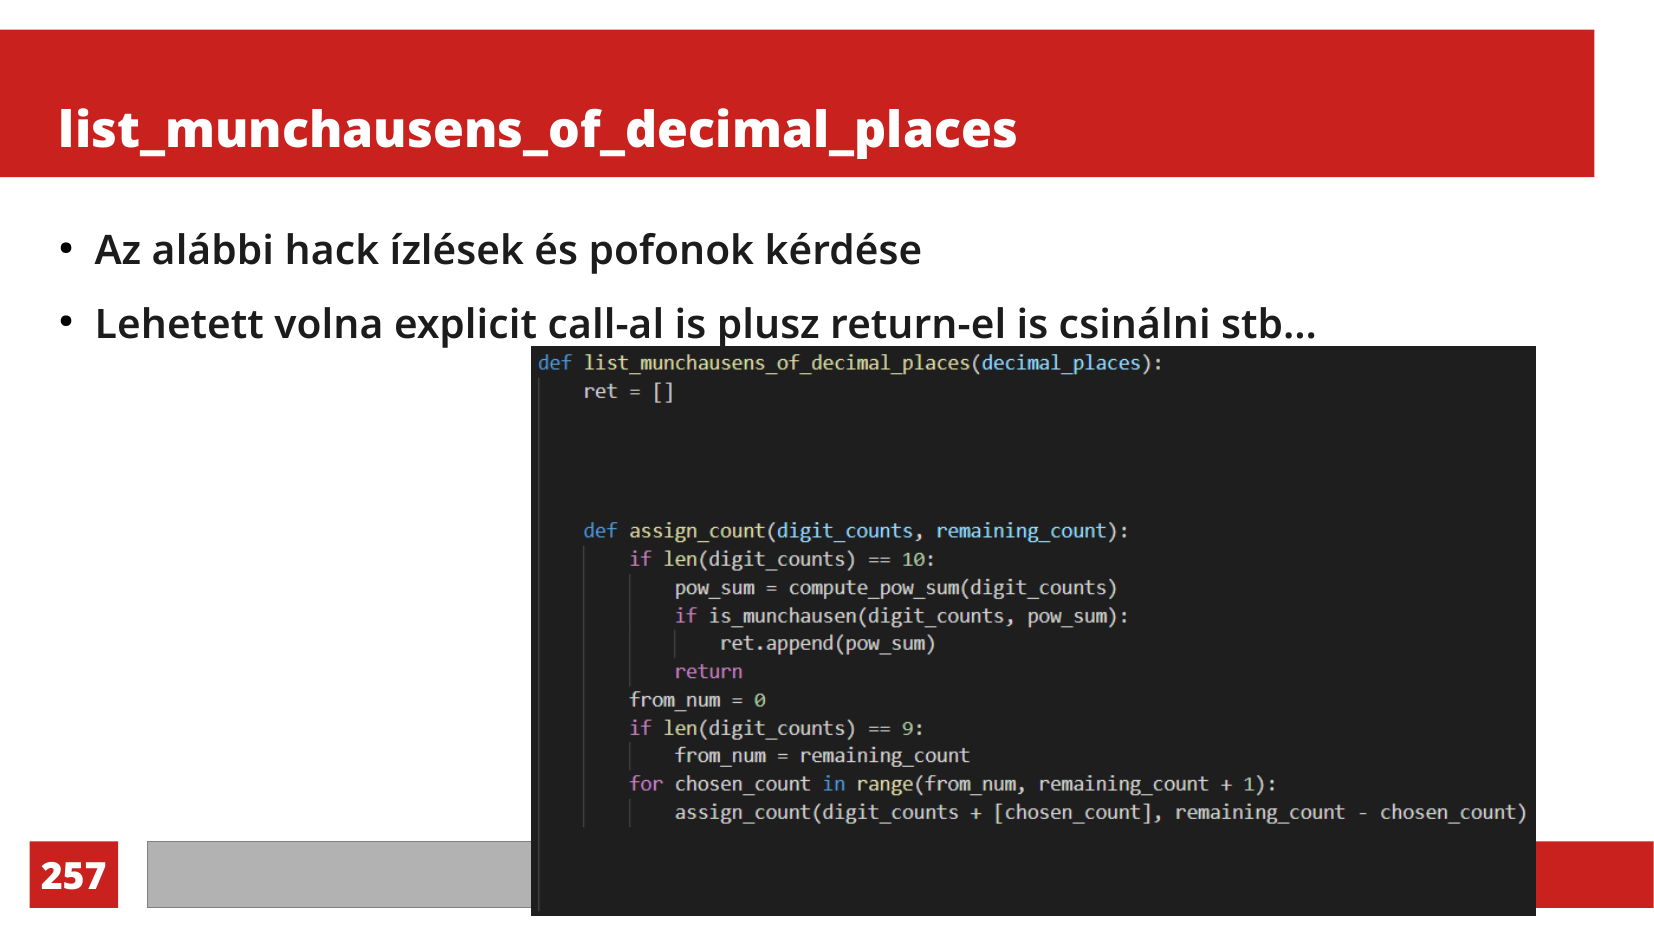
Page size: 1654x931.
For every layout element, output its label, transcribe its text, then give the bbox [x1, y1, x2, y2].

title list_munchausens_of_decimal_places [59, 44, 1595, 163]
picture [531, 346, 1536, 916]
list Az alábbi hack ízlések és pofonok kérdése Lehetett volna explicit call-al is plusz return-el is csinálni stb... [59, 221, 1565, 739]
